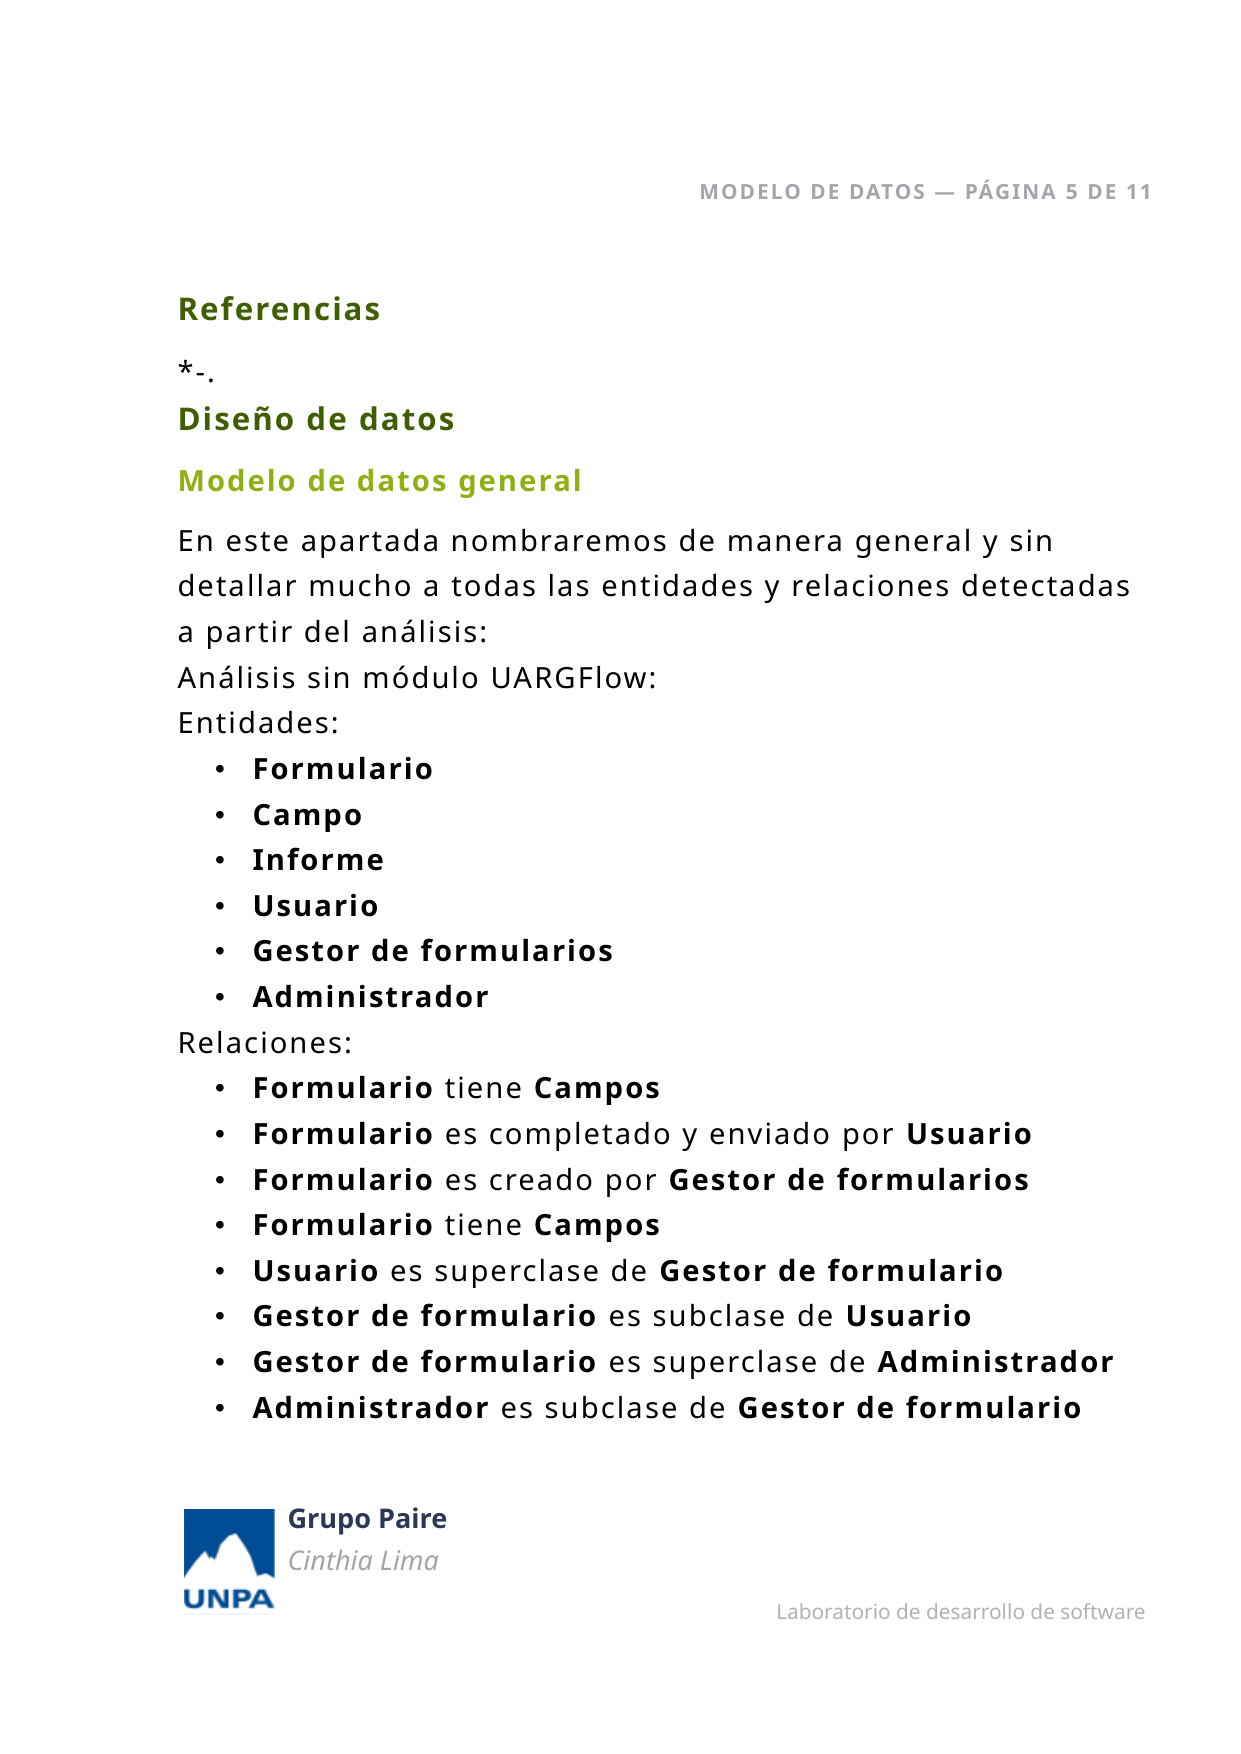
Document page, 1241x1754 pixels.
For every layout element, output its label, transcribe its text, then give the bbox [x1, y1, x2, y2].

text Diseño de datos [177, 397, 1152, 439]
list Administrador [215, 976, 1152, 1016]
list Formulario es completado y enviado por Usuario [215, 1113, 1152, 1153]
text Referencias [177, 287, 1152, 330]
text Modelo de datos general [177, 461, 1152, 500]
list Usuario es superclase de Gestor de formulario [215, 1250, 1152, 1290]
list Gestor de formulario es superclase de Administrador [215, 1341, 1152, 1381]
text Entidades: [177, 703, 1152, 742]
list Gestor de formulario es subclase de Usuario [215, 1296, 1152, 1335]
list Campo [215, 794, 1152, 833]
list Administrador es subclase de Gestor de formulario [215, 1387, 1152, 1427]
list Formulario tiene Campos [215, 1068, 1152, 1107]
list Informe [215, 839, 1152, 879]
list Gestor de formularios [215, 931, 1152, 970]
picture [184, 1509, 275, 1615]
list Formulario tiene Campos [215, 1204, 1152, 1244]
list Formulario es creado por Gestor de formularios [215, 1159, 1152, 1198]
text En este apartada nombraremos de manera general y sin detallar mucho a todas las entidades y relaciones detectadas a partir del análisis: [177, 520, 1152, 651]
list Formulario [215, 748, 1152, 788]
text *-. [177, 351, 1152, 391]
list Usuario [215, 885, 1152, 925]
text Relaciones: [177, 1022, 1152, 1062]
text Análisis sin módulo UARGFlow: [177, 657, 1152, 697]
